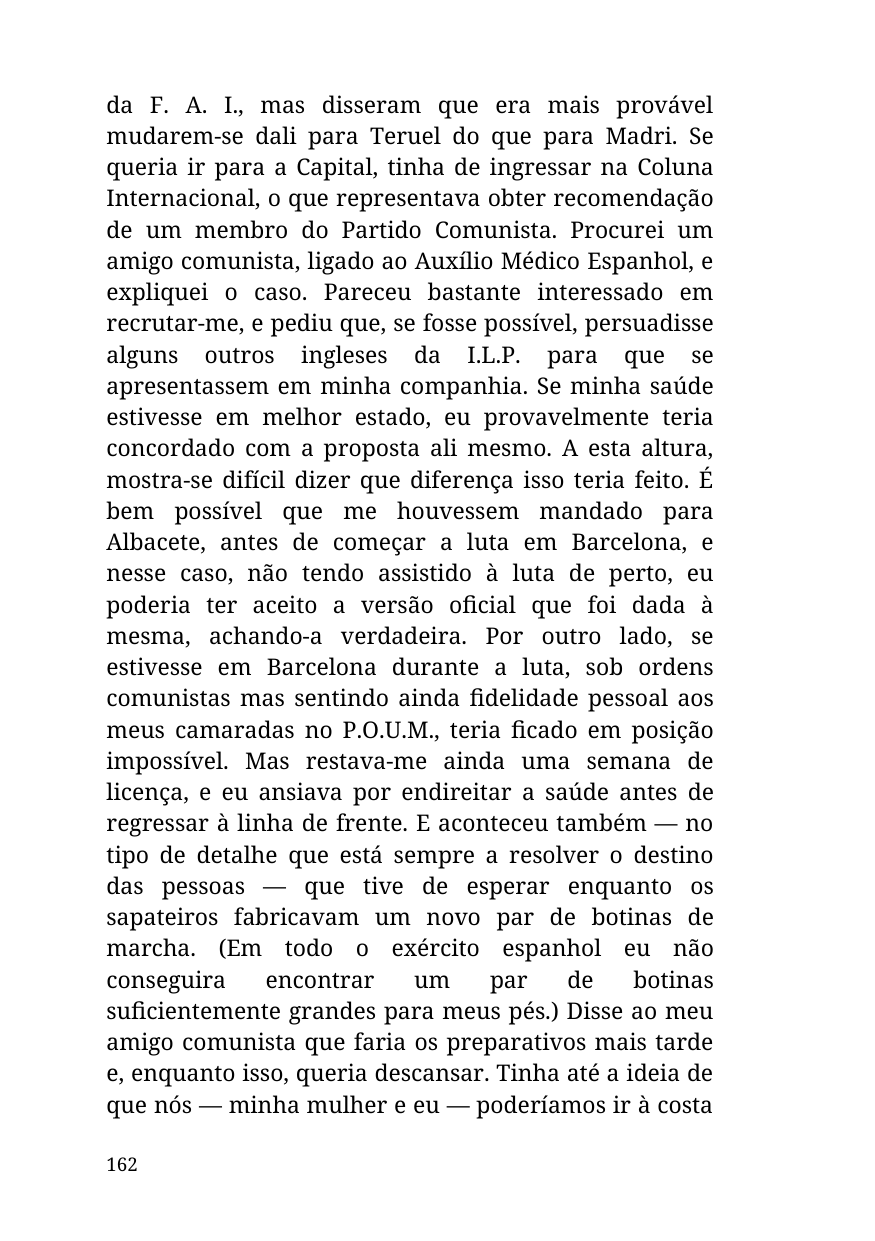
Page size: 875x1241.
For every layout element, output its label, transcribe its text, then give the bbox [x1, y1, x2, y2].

text da F. A. I., mas disseram que era mais provável mudarem-se dali para Teruel do que para Madri. Se queria ir para a Capital, tinha de ingressar na Coluna Internacional, o que representava obter recomendação de um membro do Partido Comunista. Procurei um amigo comunista, ligado ao Auxílio Médico Espanhol, e expliquei o caso. Pareceu bastante interessado em recrutar-me, e pediu que, se fosse possível, persuadisse alguns outros ingleses da I.L.P. para que se apresentassem em minha companhia. Se minha saúde estivesse em melhor estado, eu provavelmente teria concordado com a proposta ali mesmo. A esta altura, mostra-se difícil dizer que diferença isso teria feito. É bem possível que me houvessem mandado para Albacete, antes de começar a luta em Barcelona, e nesse caso, não tendo assistido à luta de perto, eu poderia ter aceito a versão oficial que foi dada à mesma, achando-a verdadeira. Por outro lado, se estivesse em Barcelona durante a luta, sob ordens comunistas mas sentindo ainda fidelidade pessoal aos meus camaradas no P.O.U.M., teria ficado em posição impossível. Mas restava-me ainda uma semana de licença, e eu ansiava por endireitar a saúde antes de regressar à linha de frente. E aconteceu também — no tipo de detalhe que está sempre a resolver o destino das pessoas — que tive de esperar enquanto os sapateiros fabricavam um novo par de botinas de marcha. (Em todo o exército espanhol eu não conseguira encontrar um par de botinas suficientemente grandes para meus pés.) Disse ao meu amigo comunista que faria os preparativos mais tarde e, enquanto isso, queria descansar. Tinha até a ideia de que nós — minha mulher e eu — poderíamos ir à costa [106, 88, 714, 1120]
